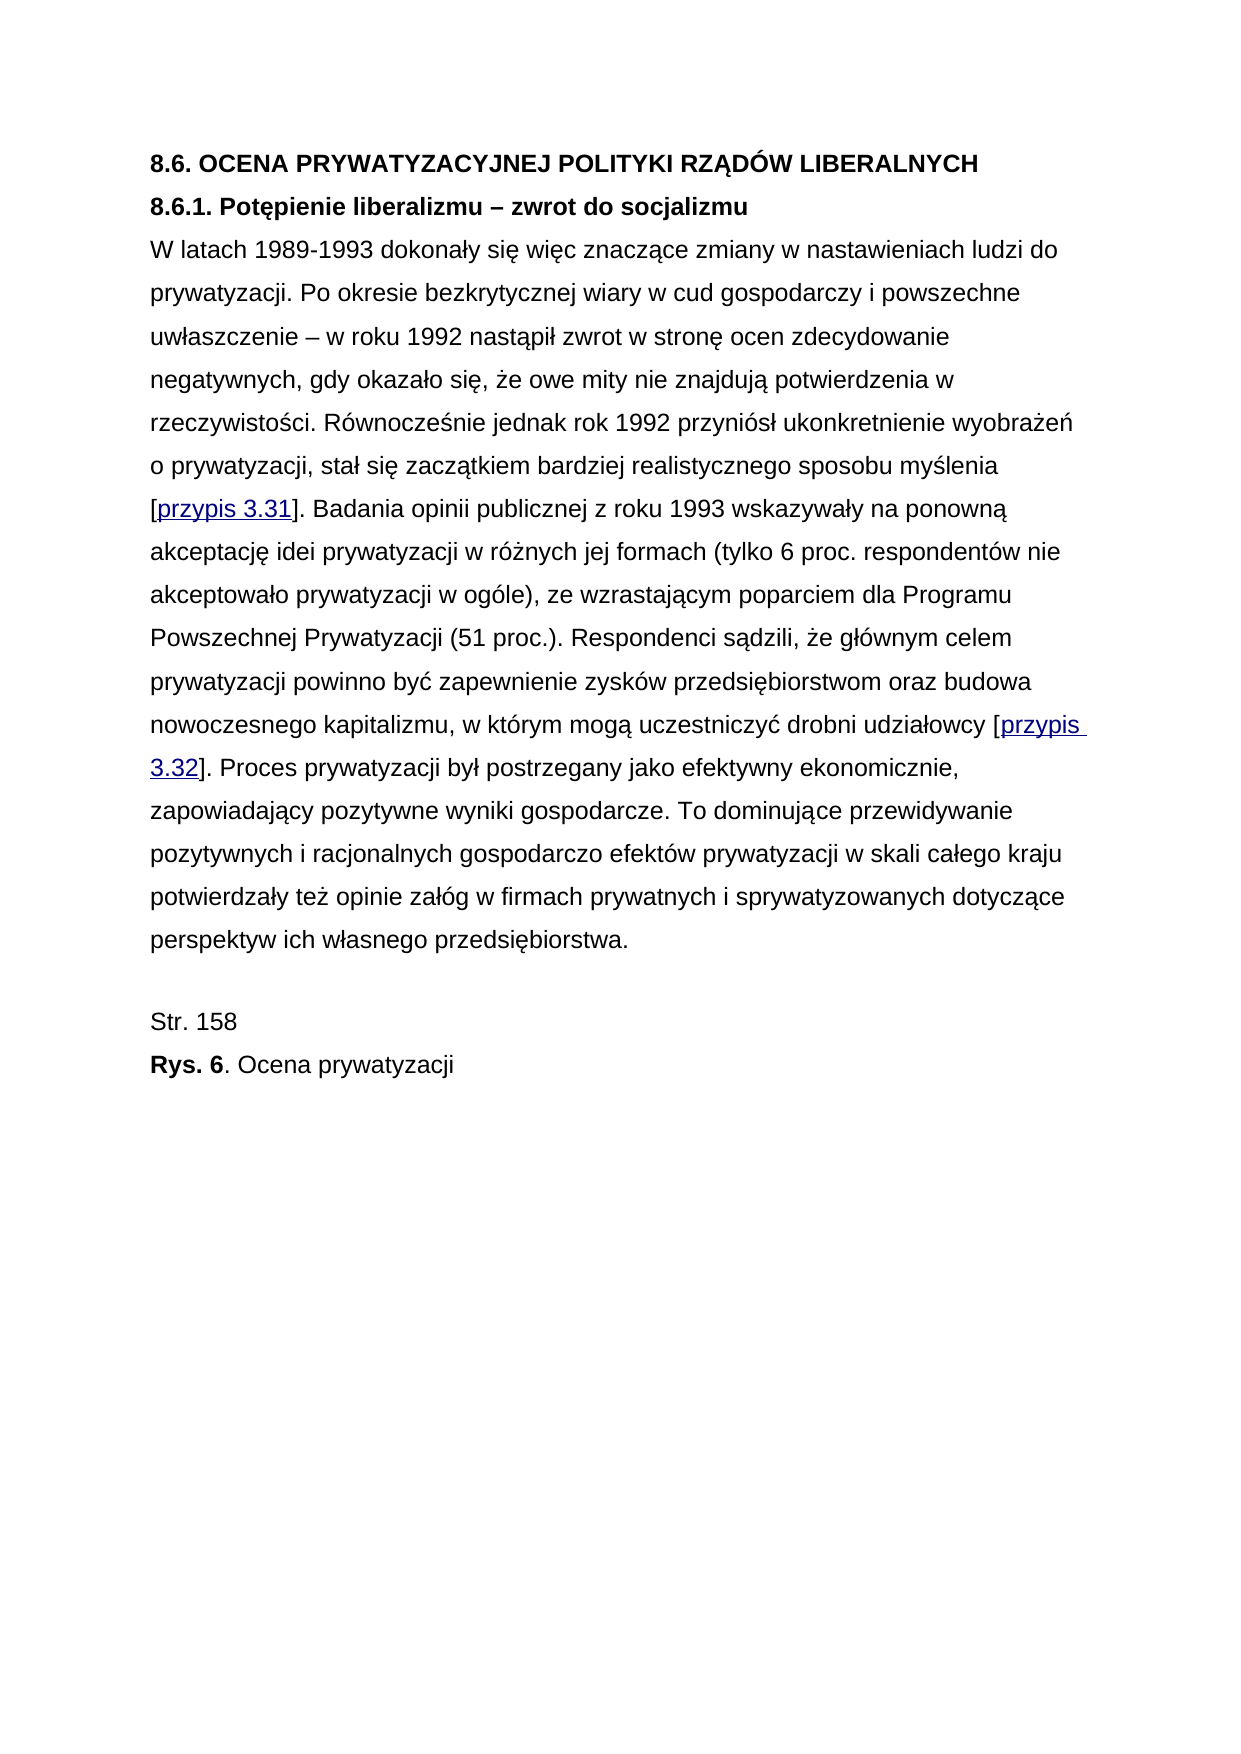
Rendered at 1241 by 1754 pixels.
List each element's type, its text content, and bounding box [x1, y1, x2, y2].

text W latach 1989-1993 dokonały się więc znaczące zmiany w nastawieniach ludzi do prywatyzacji. Po okresie bezkrytycznej wiary w cud gospodarczy i powszechne uwłaszczenie – w roku 1992 nastąpił zwrot w stronę ocen zdecydowanie negatywnych, gdy okazało się, że owe mity nie znajdują potwierdzenia w rzeczywistości. Równocześnie jednak rok 1992 przyniósł ukonkretnienie wyobrażeń o prywatyzacji, stał się zaczątkiem bardziej realistycznego sposobu myślenia [przypis 3.31]. Badania opinii publicznej z roku 1993 wskazywały na ponowną akceptację idei prywatyzacji w różnych jej formach (tylko 6 proc. respondentów nie akceptowało prywatyzacji w ogóle), ze wzrastającym poparciem dla Programu Powszechnej Prywatyzacji (51 proc.). Respondenci sądzili, że głównym celem prywatyzacji powinno być zapewnienie zysków przedsiębiorstwom oraz budowa nowoczesnego kapitalizmu, w którym mogą uczestniczyć drobni udziałowcy [przypis 3.32]. Proces prywatyzacji był postrzegany jako efektywny ekonomicznie, zapowiadający pozytywne wyniki gospodarcze. To dominujące przewidywanie pozytywnych i racjonalnych gospodarczo efektów prywatyzacji w skali całego kraju potwierdzały też opinie załóg w firmach prywatnych i sprywatyzowanych dotyczące perspektyw ich własnego przedsiębiorstwa. [150, 235, 1091, 954]
subtitle 8.6. OCENA PRYWATYZACYJNEJ POLITYKI RZĄDÓW LIBERALNYCH [150, 149, 1091, 178]
text Rys. 6. Ocena prywatyzacji [150, 1050, 1091, 1079]
text Str. 158 [150, 1007, 1091, 1036]
subtitle 8.6.1. Potępienie liberalizmu – zwrot do socjalizmu [150, 192, 1091, 221]
